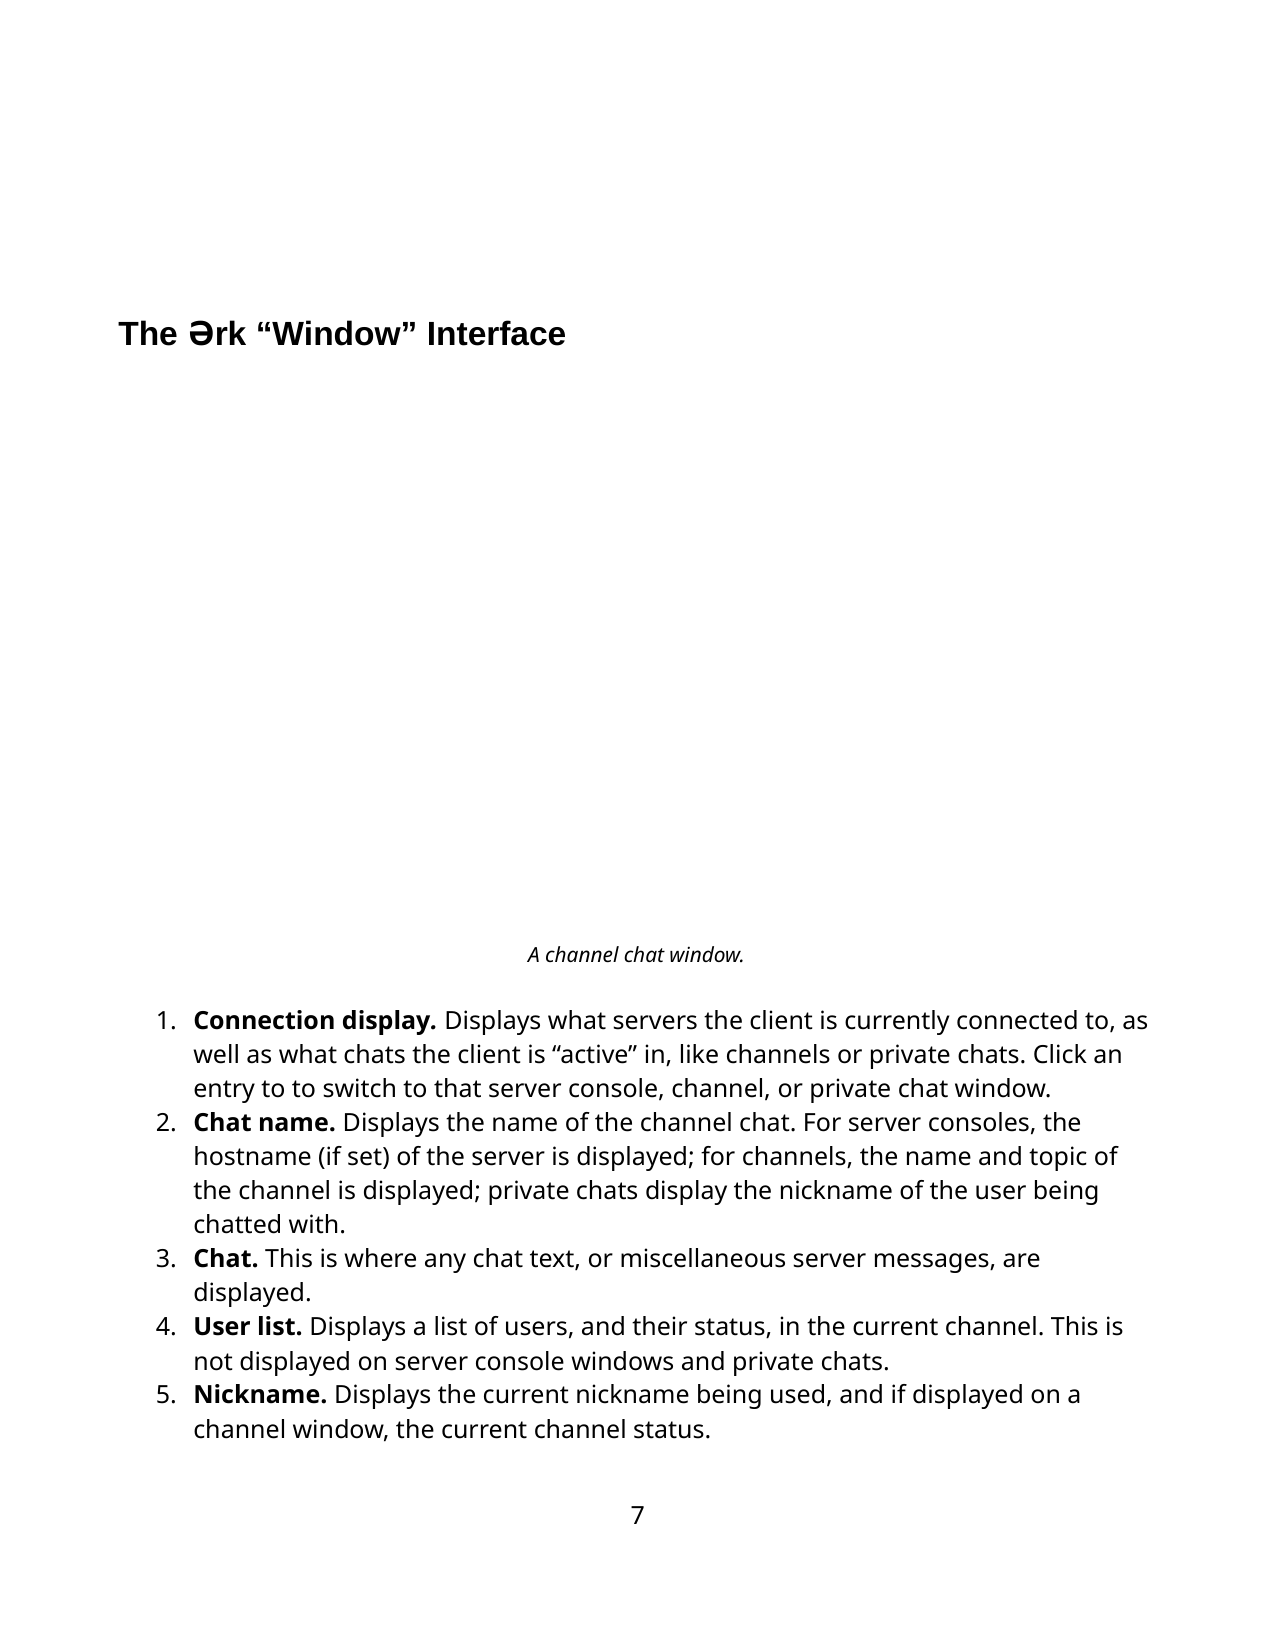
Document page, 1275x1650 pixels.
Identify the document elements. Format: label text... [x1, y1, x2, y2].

subtitle The Ərk “Window” Interface [118, 309, 1157, 355]
list Connection display. Displays what servers the client is currently connected to, as well as what chats the client is “active” in, like channels or private chats. Click an entry to to switch to that server console, channel, or private chat window. [156, 1002, 1157, 1105]
text A channel chat window. [118, 421, 1157, 968]
list User list. Displays a list of users, and their status, in the current channel. This is not displayed on server console windows and private chats. [156, 1309, 1157, 1377]
list Nickname. Displays the current nickname being used, and if displayed on a channel window, the current channel status. [156, 1377, 1157, 1445]
list Chat name. Displays the name of the channel chat. For server consoles, the hostname (if set) of the server is displayed; for channels, the name and topic of the channel is displayed; private chats display the nickname of the user being chatted with. [156, 1105, 1157, 1241]
list Chat. This is where any chat text, or miscellaneous server messages, are displayed. [156, 1241, 1157, 1309]
